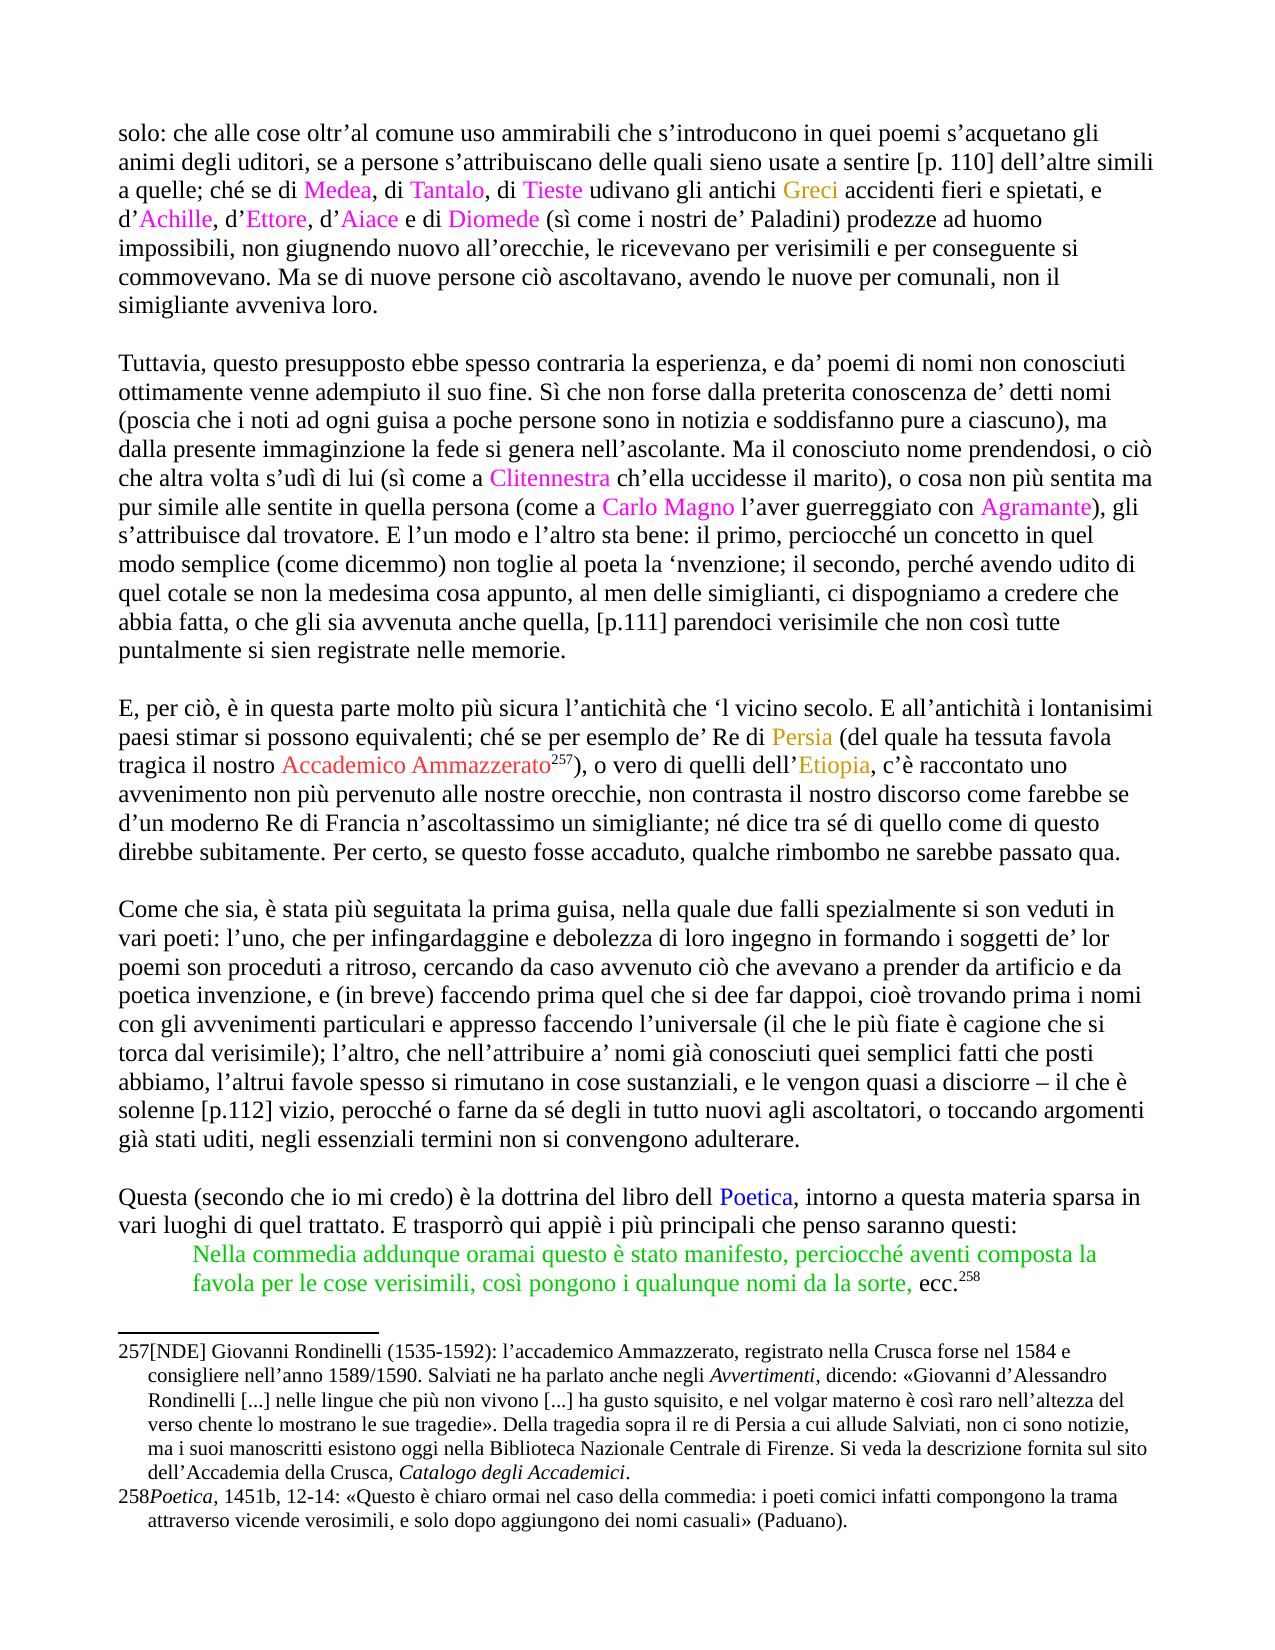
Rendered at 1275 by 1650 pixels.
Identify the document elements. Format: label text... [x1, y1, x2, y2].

text [NDE] Giovanni Rondinelli (1535-1592): l’accademico Ammazzerato, registrato nella Crusca forse nel 1584 e consigliere nell’anno 1589/1590. Salviati ne ha parlato anche negli Avvertimenti, dicendo: «Giovanni d’Alessandro Rondinelli [...] nelle lingue che più non vivono [...] ha gusto squisito, e nel volgar materno è così raro nell’altezza del verso chente lo mostrano le sue tragedie». Della tragedia sopra il re di Persia a cui allude Salviati, non ci sono notizie, ma i suoi manoscritti esistono oggi nella Biblioteca Nazionale Centrale di Firenze. Si veda la descrizione fornita sul sito dell’Accademia della Crusca, Catalogo degli Accademici. [118, 1339, 1157, 1484]
text Come che sia, è stata più seguitata la prima guisa, nella quale due falli spezialmente si son veduti in vari poeti: l’uno, che per infingardaggine e debolezza di loro ingegno in formando i soggetti de’ lor poemi son proceduti a ritroso, cercando da caso avvenuto ciò che avevano a prender da artificio e da poetica invenzione, e (in breve) faccendo prima quel che si dee far dappoi, cioè trovando prima i nomi con gli avvenimenti particulari e appresso faccendo l’universale (il che le più fiate è cagione che si torca dal verisimile); l’altro, che nell’attribuire a’ nomi già conosciuti quei semplici fatti che posti abbiamo, l’altrui favole spesso si rimutano in cose sustanziali, e le vengon quasi a disciorre – il che è solenne [p.112] vizio, perocché o farne da sé degli in tutto nuovi agli ascoltatori, o toccando argomenti già stati uditi, negli essenziali termini non si convengono adulterare. [118, 894, 1157, 1153]
text solo: che alle cose oltr’al comune uso ammirabili che s’introducono in quei poemi s’acquetano gli animi degli uditori, se a persone s’attribuiscano delle quali sieno usate a sentire [p. 110] dell’altre simili a quelle; ché se di Medea, di Tantalo, di Tieste udivano gli antichi Greci accidenti fieri e spietati, e d’Achille, d’Ettore, d’Aiace e di Diomede (sì come i nostri de’ Paladini) prodezze ad huomo impossibili, non giugnendo nuovo all’orecchie, le ricevevano per verisimili e per conseguente si commovevano. Ma se di nuove persone ciò ascoltavano, avendo le nuove per comunali, non il simigliante avveniva loro. [118, 118, 1157, 319]
text Questa (secondo che io mi credo) è la dottrina del libro dell Poetica, intorno a questa materia sparsa in vari luoghi di quel trattato. E trasporrò qui appiè i più principali che penso saranno questi: [118, 1182, 1157, 1239]
text Poetica, 1451b, 12-14: «Questo è chiaro ormai nel caso della commedia: i poeti comici infatti compongono la trama attraverso vicende verosimili, e solo dopo aggiungono dei nomi casuali» (Paduano). [118, 1484, 1157, 1532]
text Tuttavia, questo presupposto ebbe spesso contraria la esperienza, e da’ poemi di nomi non conosciuti ottimamente venne adempiuto il suo fine. Sì che non forse dalla preterita conoscenza de’ detti nomi (poscia che i noti ad ogni guisa a poche persone sono in notizia e soddisfanno pure a ciascuno), ma dalla presente immaginzione la fede si genera nell’ascolante. Ma il conosciuto nome prendendosi, o ciò che altra volta s’udì di lui (sì come a Clitennestra ch’ella uccidesse il marito), o cosa non più sentita ma pur simile alle sentite in quella persona (come a Carlo Magno l’aver guerreggiato con Agramante), gli s’attribuisce dal trovatore. E l’un modo e l’altro sta bene: il primo, perciocché un concetto in quel modo semplice (come dicemmo) non toglie al poeta la ‘nvenzione; il secondo, perché avendo udito di quel cotale se non la medesima cosa appunto, al men delle simiglianti, ci dispogniamo a credere che abbia fatta, o che gli sia avvenuta anche quella, [p.111] parendoci verisimile che non così tutte puntalmente si sien registrate nelle memorie. [118, 348, 1157, 664]
text E, per ciò, è in questa parte molto più sicura l’antichità che ‘l vicino secolo. E all’antichità i lontanisimi paesi stimar si possono equivalenti; ché se per esemplo de’ Re di Persia (del quale ha tessuta favola tragica il nostro Accademico Ammazzerato), o vero di quelli dell’Etiopia, c’è raccontato uno avvenimento non più pervenuto alle nostre orecchie, non contrasta il nostro discorso come farebbe se d’un moderno Re di Francia n’ascoltassimo un simigliante; né dice tra sé di quello come di questo direbbe subitamente. Per certo, se questo fosse accaduto, qualche rimbombo ne sarebbe passato qua. [118, 693, 1157, 866]
text Nella commedia addunque oramai questo è stato manifesto, perciocché aventi composta la favola per le cose verisimili, così pongono i qualunque nomi da la sorte, ecc. [192, 1239, 1157, 1297]
